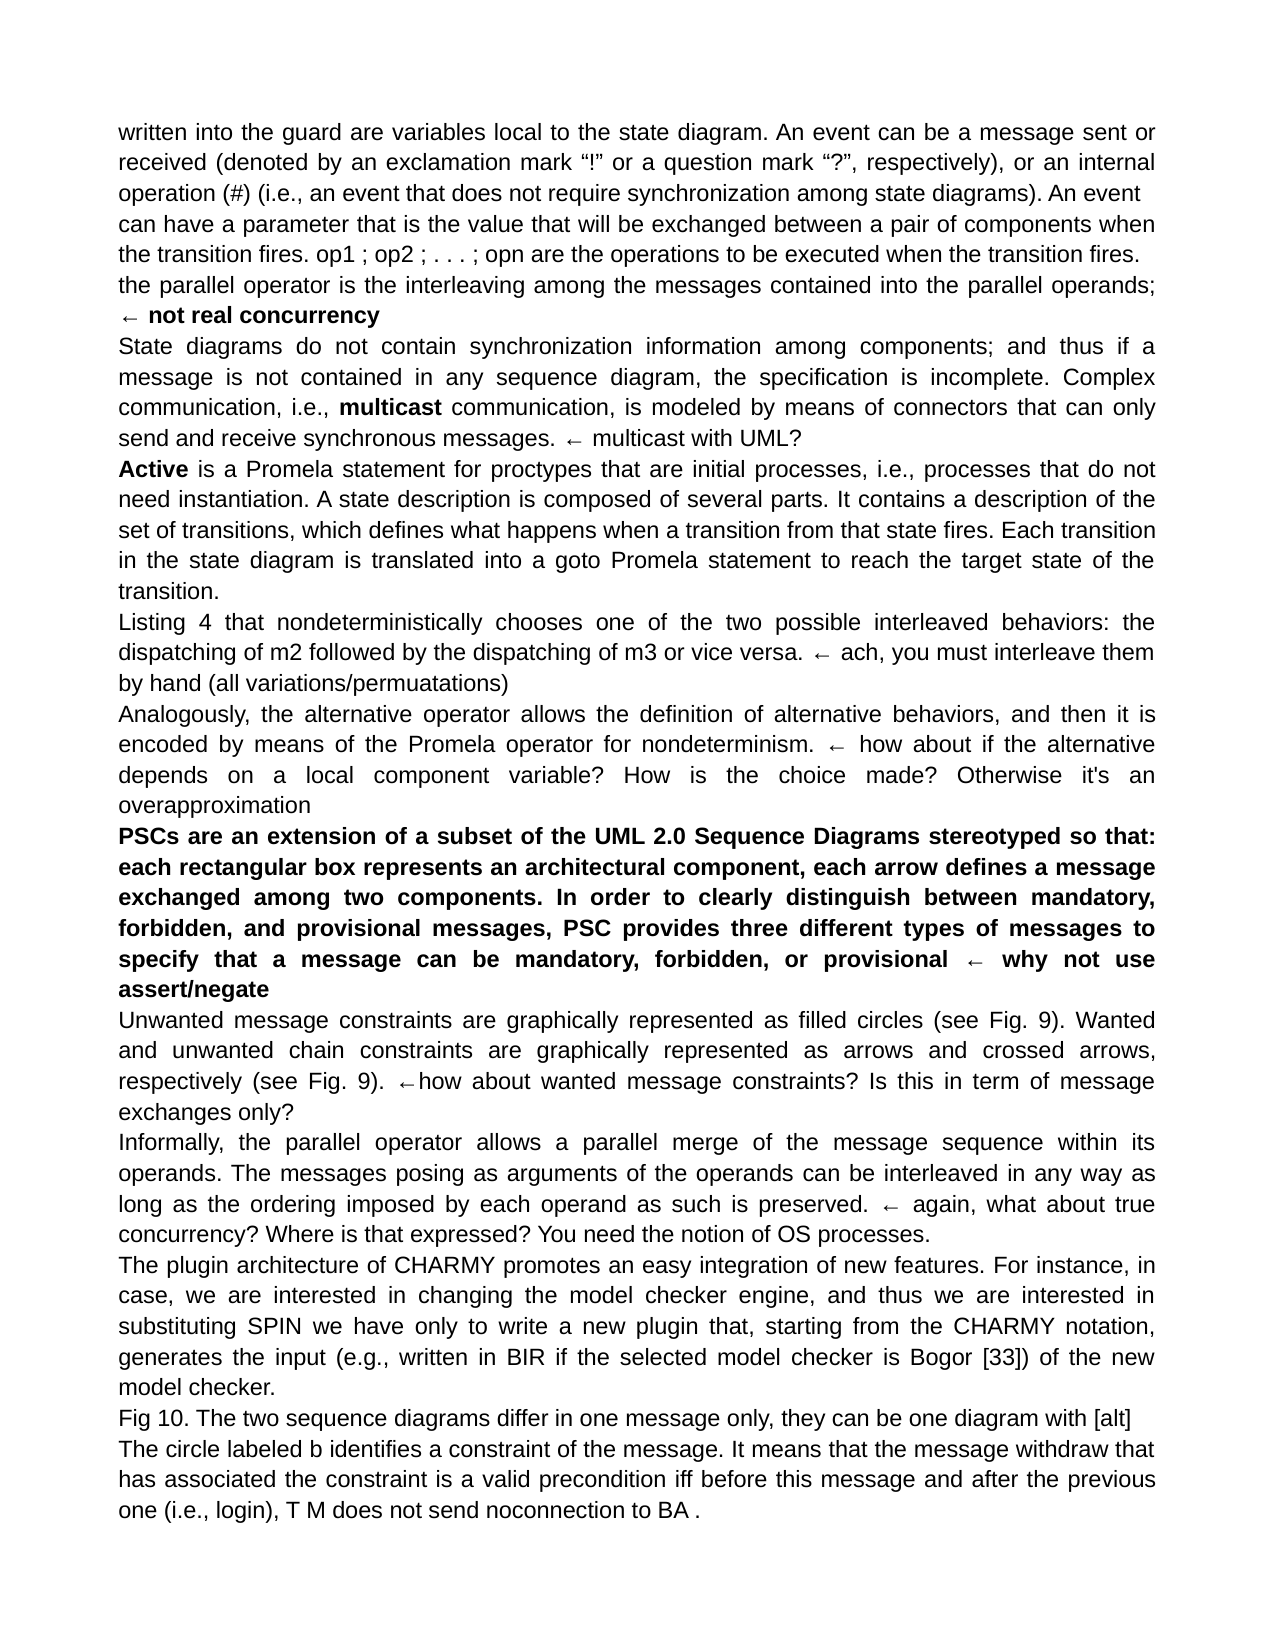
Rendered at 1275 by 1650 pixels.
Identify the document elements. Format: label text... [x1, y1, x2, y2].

text Analogously, the alternative operator allows the definition of alternative behaviors, and then it is encoded by means of the Promela operator for nondeterminism. ← how about if the alternative depends on a local component variable? How is the choice made? Otherwise it's an overapproximation [118, 700, 1157, 819]
text Fig 10. The two sequence diagrams differ in one message only, they can be one diagram with [alt] [118, 1404, 1157, 1431]
text Active is a Promela statement for proctypes that are initial processes, i.e., processes that do not need instantiation. A state description is composed of several parts. It contains a description of the set of transitions, which defines what happens when a transition from that state fires. Each transition in the state diagram is translated into a goto Promela statement to reach the target state of the transition. [118, 455, 1157, 604]
text The plugin architecture of CHARMY promotes an easy integration of new features. For instance, in case, we are interested in changing the model checker engine, and thus we are interested in substituting SPIN we have only to write a new plugin that, starting from the CHARMY notation, generates the input (e.g., written in BIR if the selected model checker is Bogor [33]) of the new model checker. [118, 1251, 1157, 1401]
text PSCs are an extension of a subset of the UML 2.0 Sequence Diagrams stereotyped so that: each rectangular box represents an architectural component, each arrow defines a message exchanged among two components. In order to clearly distinguish between mandatory, forbidden, and provisional messages, PSC provides three different types of messages to specify that a message can be mandatory, forbidden, or provisional ← why not use assert/negate [118, 822, 1157, 1002]
text the parallel operator is the interleaving among the messages contained into the parallel operands; ← not real concurrency [118, 271, 1157, 329]
text Informally, the parallel operator allows a parallel merge of the message sequence within its operands. The messages posing as arguments of the operands can be interleaved in any way as long as the ordering imposed by each operand as such is preserved. ← again, what about true concurrency? Where is that expressed? You need the notion of OS processes. [118, 1129, 1157, 1247]
text can have a parameter that is the value that will be exchanged between a pair of components when the transition fires. op1 ; op2 ; . . . ; opn are the operations to be executed when the transition fires. [118, 210, 1157, 267]
text Unwanted message constraints are graphically represented as filled circles (see Fig. 9). Wanted and unwanted chain constraints are graphically represented as arrows and crossed arrows, respectively (see Fig. 9). ←how about wanted message constraints? Is this in term of message exchanges only? [118, 1006, 1157, 1125]
text The circle labeled b identifies a constraint of the message. It means that the message withdraw that has associated the constraint is a valid precondition iff before this message and after the previous one (i.e., login), T M does not send noconnection to BA . [118, 1435, 1157, 1523]
text written into the guard are variables local to the state diagram. An event can be a message sent or received (denoted by an exclamation mark “!” or a question mark “?”, respectively), or an internal operation (#) (i.e., an event that does not require synchronization among state diagrams). An event [118, 118, 1157, 206]
text Listing 4 that nondeterministically chooses one of the two possible interleaved behaviors: the dispatching of m2 followed by the dispatching of m3 or vice versa. ← ach, you must interleave them by hand (all variations/permuatations) [118, 608, 1157, 696]
text State diagrams do not contain synchronization information among components; and thus if a message is not contained in any sequence diagram, the specification is incomplete. Complex communication, i.e., multicast communication, is modeled by means of connectors that can only send and receive synchronous messages. ← multicast with UML? [118, 332, 1157, 451]
